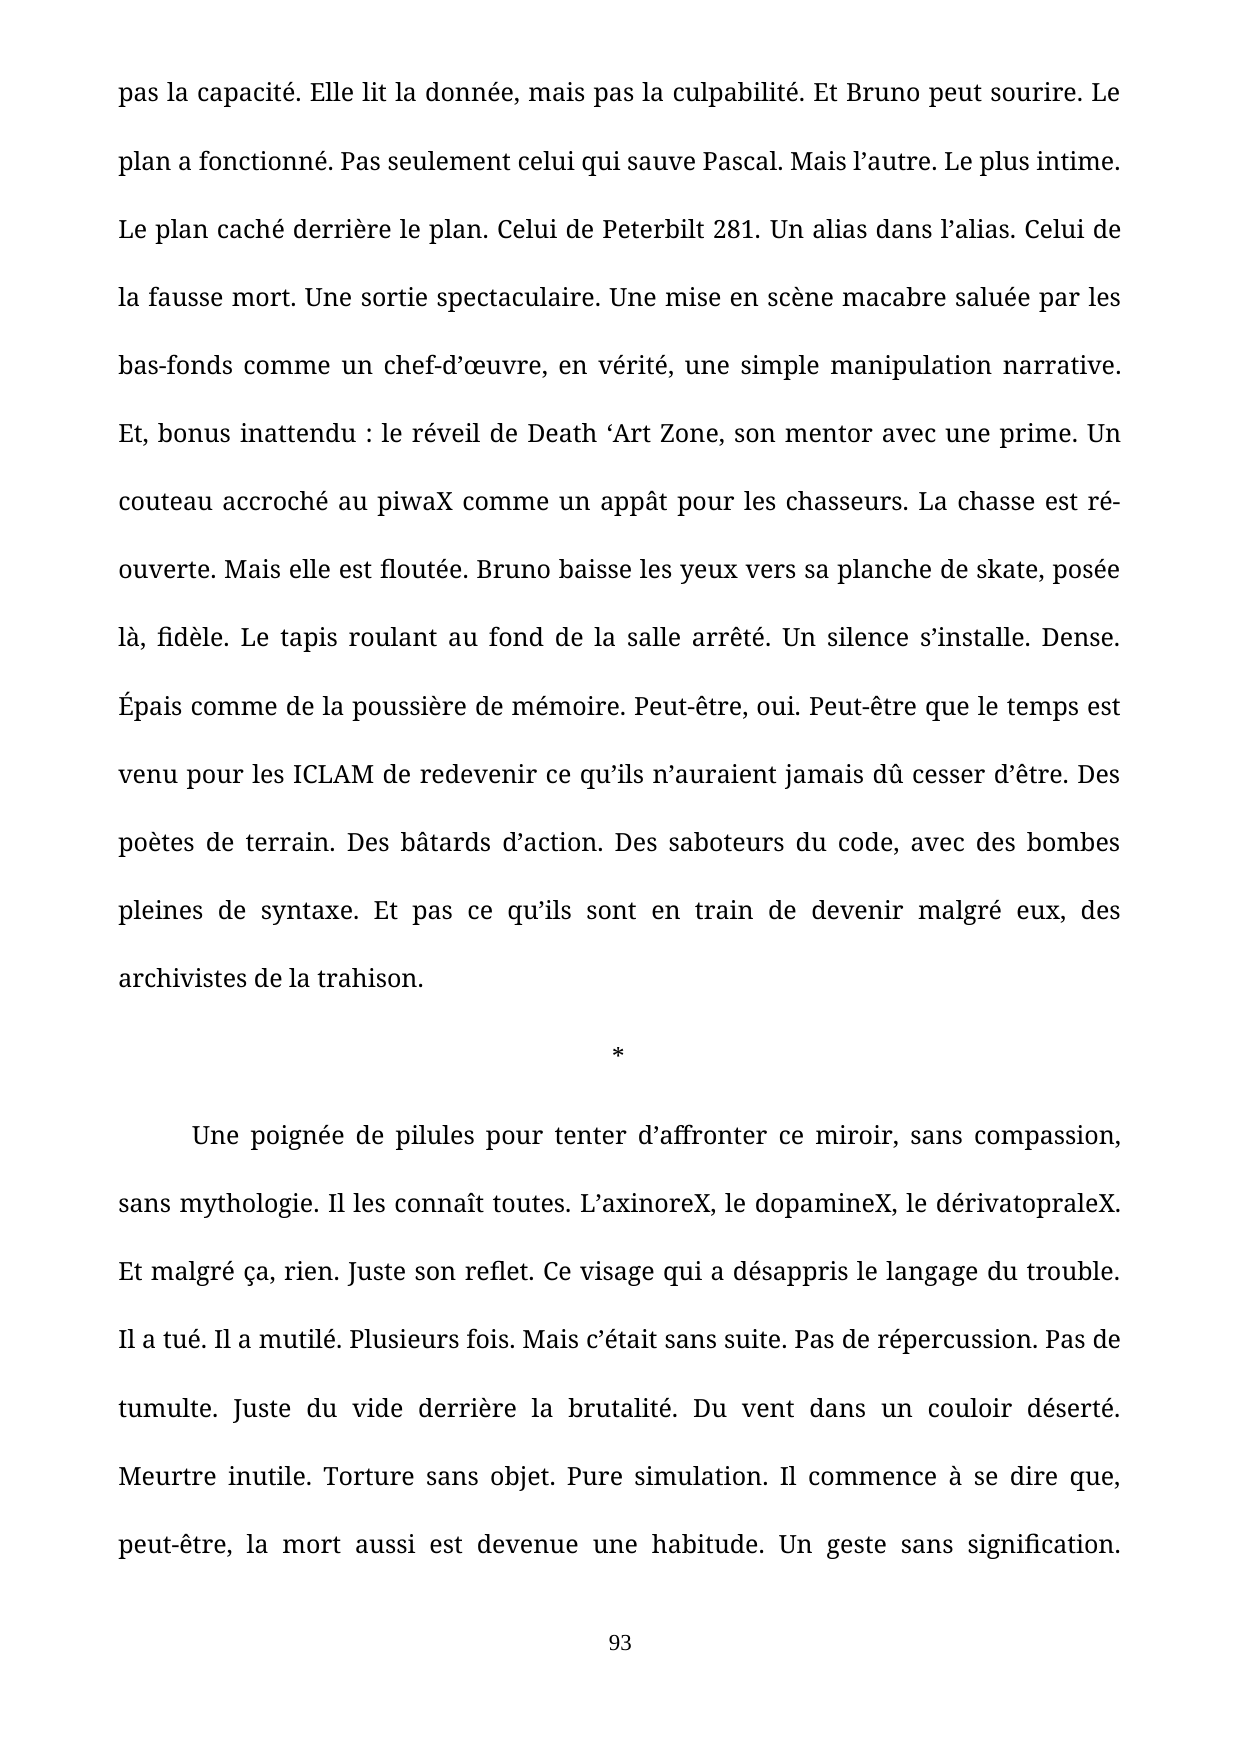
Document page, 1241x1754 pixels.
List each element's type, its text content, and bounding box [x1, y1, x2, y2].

text pas la capacité. Elle lit la donnée, mais pas la culpabilité. Et Bruno peut sourire. Le plan a fonctionné. Pas seulement celui qui sauve Pascal. Mais l’autre. Le plus intime. Le plan caché derrière le plan. Celui de Peterbilt 281. Un alias dans l’alias. Celui de la fausse mort. Une sortie spectaculaire. Une mise en scène macabre saluée par les bas-fonds comme un chef-d’œuvre, en vérité, une simple manipulation narrative. Et, bonus inattendu : le réveil de Death ‘Art Zone, son mentor avec une prime. Un couteau accroché au piwaX comme un appât pour les chasseurs. La chasse est ré-ouverte. Mais elle est floutée. Bruno baisse les yeux vers sa planche de skate, posée là, fidèle. Le tapis roulant au fond de la salle arrêté. Un silence s’installe. Dense. Épais comme de la poussière de mémoire. Peut-être, oui. Peut-être que le temps est venu pour les ICLAM de redevenir ce qu’ils n’auraient jamais dû cesser d’être. Des poètes de terrain. Des bâtards d’action. Des saboteurs du code, avec des bombes pleines de syntaxe. Et pas ce qu’ils sont en train de devenir malgré eux, des archivistes de la trahison. [118, 75, 1122, 995]
text * [118, 1039, 1118, 1073]
text Une poignée de pilules pour tenter d’affronter ce miroir, sans compassion, sans mythologie. Il les connaît toutes. L’axinoreX, le dopamineX, le dérivatopraleX. Et malgré ça, rien. Juste son reflet. Ce visage qui a désappris le langage du trouble. Il a tué. Il a mutilé. Plusieurs fois. Mais c’était sans suite. Pas de répercussion. Pas de tumulte. Juste du vide derrière la brutalité. Du vent dans un couloir déserté. Meurtre inutile. Torture sans objet. Pure simulation. Il commence à se dire que, peut-être, la mort aussi est devenue une habitude. Un geste sans signification. [118, 1118, 1122, 1561]
